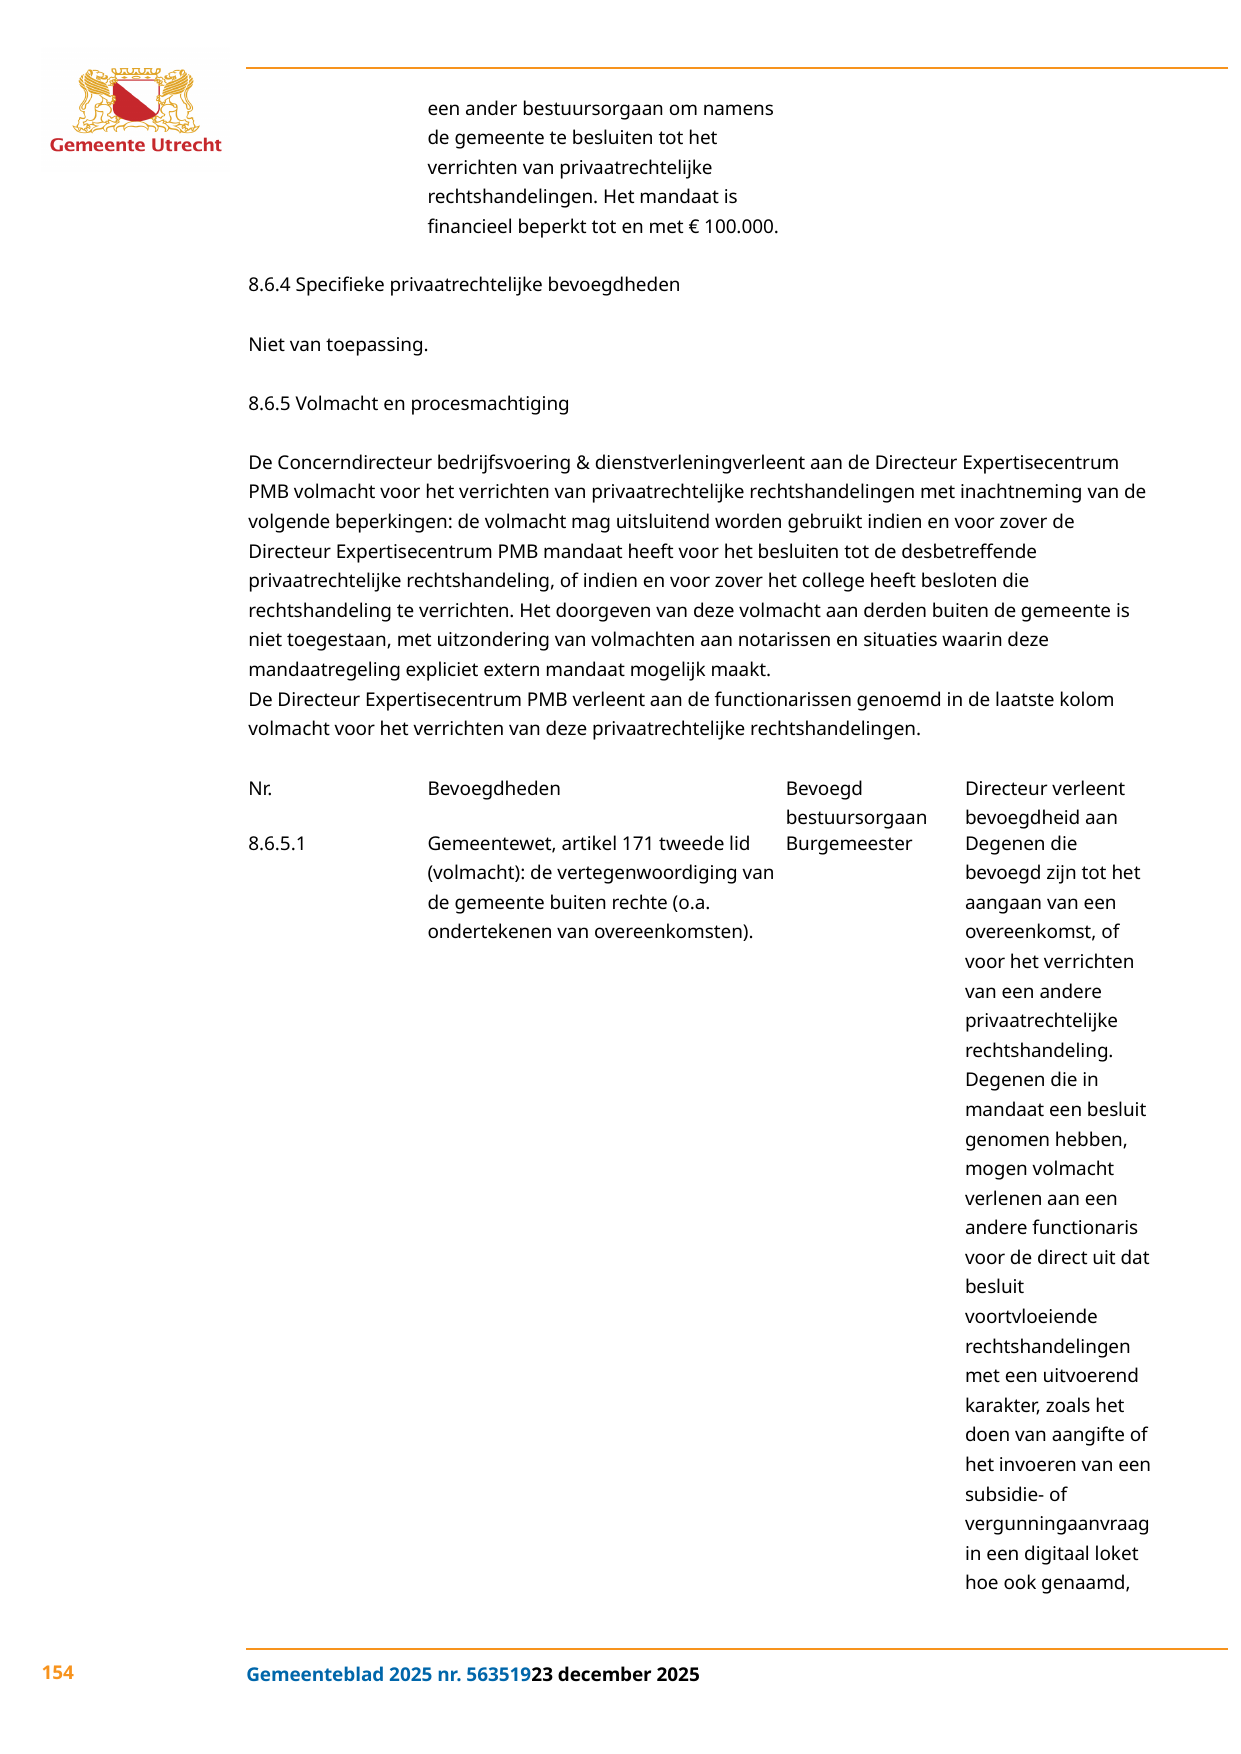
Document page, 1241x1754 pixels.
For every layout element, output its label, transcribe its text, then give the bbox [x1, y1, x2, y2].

table_header Bevoegdheden [427, 775, 786, 830]
text 8.6.4 Specifieke privaatrechtelijke bevoegdheden [248, 272, 1152, 297]
table_cell [248, 95, 427, 239]
table_cell Burgemeester [786, 830, 965, 1595]
table_header Bevoegd bestuursorgaan [786, 775, 965, 830]
table_cell Degenen die bevoegd zijn tot het aangaan van een overeenkomst, of voor het verrichten van een andere privaatrechtelijke rechtshandeling. Degenen die in mandaat een besluit genomen hebben, mogen volmacht verlenen aan een andere functionaris voor de direct uit dat besluit voortvloeiende rechtshandelingen met een uitvoerend karakter, zoals het doen van aangifte of het invoeren van een subsidie- of vergunningaanvraag in een digitaal loket hoe ook genaamd, [965, 830, 1152, 1595]
table_cell [786, 95, 965, 239]
table_header Directeur verleent bevoegdheid aan [965, 775, 1152, 830]
table_cell een ander bestuursorgaan om namens de gemeente te besluiten tot het verrichten van privaatrechtelijke rechtshandelingen. Het mandaat is financieel beperkt tot en met € 100.000. [427, 95, 786, 239]
text De Directeur Expertisecentrum PMB verleent aan de functionarissen genoemd in de laatste kolom volmacht voor het verrichten van deze privaatrechtelijke rechtshandelingen. [248, 686, 1152, 741]
picture [41, 47, 231, 172]
table_cell [965, 95, 1152, 239]
text 8.6.5 Volmacht en procesmachtiging [248, 390, 1152, 416]
table_cell 8.6.5.1 [248, 830, 427, 1595]
text Niet van toepassing. [248, 331, 1152, 357]
text De Concerndirecteur bedrijfsvoering & dienstverleningverleent aan de Directeur Expertisecentrum PMB volmacht voor het verrichten van privaatrechtelijke rechtshandelingen met inachtneming van de volgende beperkingen: de volmacht mag uitsluitend worden gebruikt indien en voor zover de Directeur Expertisecentrum PMB mandaat heeft voor het besluiten tot de desbetreffende privaatrechtelijke rechtshandeling, of indien en voor zover het college heeft besloten die rechtshandeling te verrichten. Het doorgeven van deze volmacht aan derden buiten de gemeente is niet toegestaan, met uitzondering van volmachten aan notarissen en situaties waarin deze mandaatregeling expliciet extern mandaat mogelijk maakt. [248, 449, 1152, 682]
table_header Nr. [248, 775, 427, 830]
table_cell Gemeentewet, artikel 171 tweede lid (volmacht): de vertegenwoordiging van de gemeente buiten rechte (o.a. ondertekenen van overeenkomsten). [427, 830, 786, 1595]
